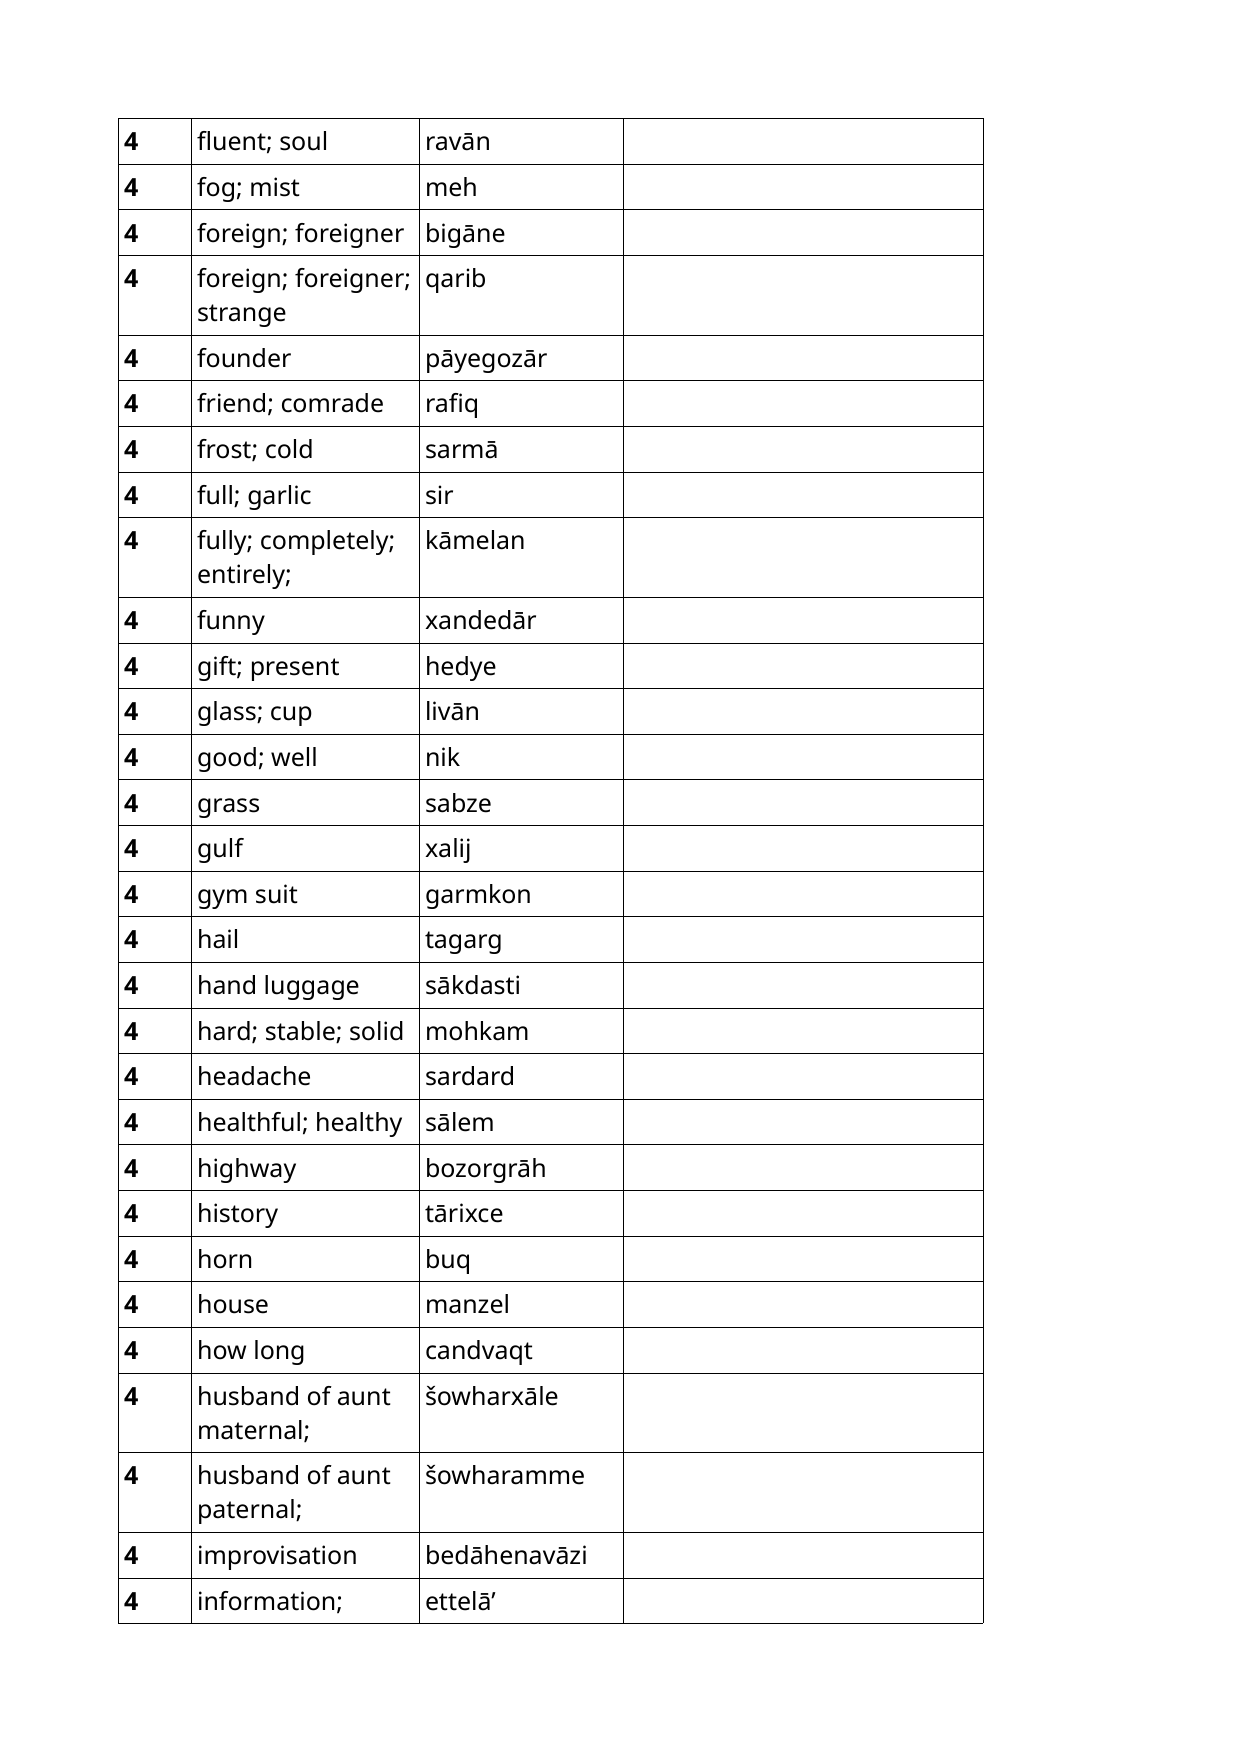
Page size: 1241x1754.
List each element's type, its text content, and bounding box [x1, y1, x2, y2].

table_cell hand luggage [192, 963, 419, 1007]
table_cell [624, 1009, 983, 1053]
table_cell 4 [119, 644, 191, 688]
table_cell šowharxāle [420, 1374, 623, 1452]
table_cell husband of aunt maternal; [192, 1374, 419, 1452]
table_cell 4 [119, 1453, 191, 1532]
table_cell [624, 598, 983, 642]
table_cell [624, 473, 983, 517]
table_cell sālem [420, 1100, 623, 1144]
table_cell 4 [119, 427, 191, 472]
table_cell 4 [119, 1191, 191, 1236]
table_cell [624, 963, 983, 1007]
table_cell [624, 165, 983, 209]
table_cell [624, 381, 983, 426]
table_cell sardard [420, 1054, 623, 1099]
table_cell sākdasti [420, 963, 623, 1007]
table_cell [624, 917, 983, 962]
table_cell gift; present [192, 644, 419, 688]
table_cell sabze [420, 780, 623, 825]
table_cell livān [420, 689, 623, 734]
table_cell ettelā’ [420, 1579, 623, 1623]
table_cell 4 [119, 598, 191, 642]
table_cell [624, 1328, 983, 1372]
table_cell 4 [119, 872, 191, 916]
table_cell mohkam [420, 1009, 623, 1053]
table_cell buq [420, 1237, 623, 1281]
table_cell hail [192, 917, 419, 962]
table_cell [624, 336, 983, 380]
table_cell [624, 1374, 983, 1452]
table_cell [624, 735, 983, 779]
table_cell 4 [119, 1145, 191, 1190]
table_cell husband of aunt paternal; [192, 1453, 419, 1532]
table_cell 4 [119, 826, 191, 871]
table_cell improvisation [192, 1533, 419, 1577]
table_cell 4 [119, 963, 191, 1007]
table_cell kāmelan [420, 518, 623, 597]
table_cell founder [192, 336, 419, 380]
table_cell 4 [119, 1054, 191, 1099]
table_cell tārixce [420, 1191, 623, 1236]
table_cell [624, 1054, 983, 1099]
table_cell gym suit [192, 872, 419, 916]
table_cell full; garlic [192, 473, 419, 517]
table_cell frost; cold [192, 427, 419, 472]
table_cell healthful; healthy [192, 1100, 419, 1144]
table_cell hedye [420, 644, 623, 688]
table_cell 4 [119, 1579, 191, 1623]
table_cell xalij [420, 826, 623, 871]
table_cell [624, 1145, 983, 1190]
table_cell fluent; soul [192, 119, 419, 164]
table_cell headache [192, 1054, 419, 1099]
table_cell tagarg [420, 917, 623, 962]
table_cell [624, 210, 983, 255]
table_cell glass; cup [192, 689, 419, 734]
table_cell 4 [119, 473, 191, 517]
table_cell how long [192, 1328, 419, 1372]
table_cell 4 [119, 1533, 191, 1577]
table_cell candvaqt [420, 1328, 623, 1372]
table_cell [624, 427, 983, 472]
table_cell [624, 872, 983, 916]
table_cell [624, 518, 983, 597]
table_cell šowharamme [420, 1453, 623, 1532]
table_cell history [192, 1191, 419, 1236]
table_cell funny [192, 598, 419, 642]
table_cell gulf [192, 826, 419, 871]
table_cell [624, 826, 983, 871]
table_cell [624, 119, 983, 164]
table_cell fully; completely; entirely; [192, 518, 419, 597]
table_cell 4 [119, 256, 191, 335]
table_cell manzel [420, 1282, 623, 1327]
table_cell foreign; foreigner; strange [192, 256, 419, 335]
table_cell 4 [119, 1328, 191, 1372]
table_cell 4 [119, 381, 191, 426]
table_cell 4 [119, 689, 191, 734]
table_cell rafiq [420, 381, 623, 426]
table_cell pāyegozār [420, 336, 623, 380]
table_cell horn [192, 1237, 419, 1281]
table_cell sarmā [420, 427, 623, 472]
table_cell foreign; foreigner [192, 210, 419, 255]
table_cell sir [420, 473, 623, 517]
table_cell 4 [119, 336, 191, 380]
table_cell [624, 1579, 983, 1623]
table_cell [624, 1282, 983, 1327]
table_cell highway [192, 1145, 419, 1190]
table_cell house [192, 1282, 419, 1327]
table_cell 4 [119, 119, 191, 164]
table_cell 4 [119, 1009, 191, 1053]
table_cell information; [192, 1579, 419, 1623]
table_cell [624, 1191, 983, 1236]
table_cell garmkon [420, 872, 623, 916]
table_cell ravān [420, 119, 623, 164]
table_cell bedāhenavāzi [420, 1533, 623, 1577]
table_cell [624, 1100, 983, 1144]
table_cell bigāne [420, 210, 623, 255]
table_cell [624, 1453, 983, 1532]
table_cell fog; mist [192, 165, 419, 209]
table_cell 4 [119, 735, 191, 779]
table_cell 4 [119, 165, 191, 209]
table_cell [624, 780, 983, 825]
table_cell good; well [192, 735, 419, 779]
table_cell hard; stable; solid [192, 1009, 419, 1053]
table_cell xandedār [420, 598, 623, 642]
table_cell bozorgrāh [420, 1145, 623, 1190]
table_cell meh [420, 165, 623, 209]
table_cell 4 [119, 780, 191, 825]
table_cell 4 [119, 1237, 191, 1281]
table_cell 4 [119, 1100, 191, 1144]
table_cell friend; comrade [192, 381, 419, 426]
table_cell qarib [420, 256, 623, 335]
table_cell [624, 1237, 983, 1281]
table_cell [624, 644, 983, 688]
table_cell 4 [119, 1282, 191, 1327]
table_cell [624, 256, 983, 335]
table_cell 4 [119, 210, 191, 255]
table_cell 4 [119, 518, 191, 597]
table_cell 4 [119, 917, 191, 962]
table_cell [624, 1533, 983, 1577]
table_cell 4 [119, 1374, 191, 1452]
table_cell nik [420, 735, 623, 779]
table_cell grass [192, 780, 419, 825]
table_cell [624, 689, 983, 734]
